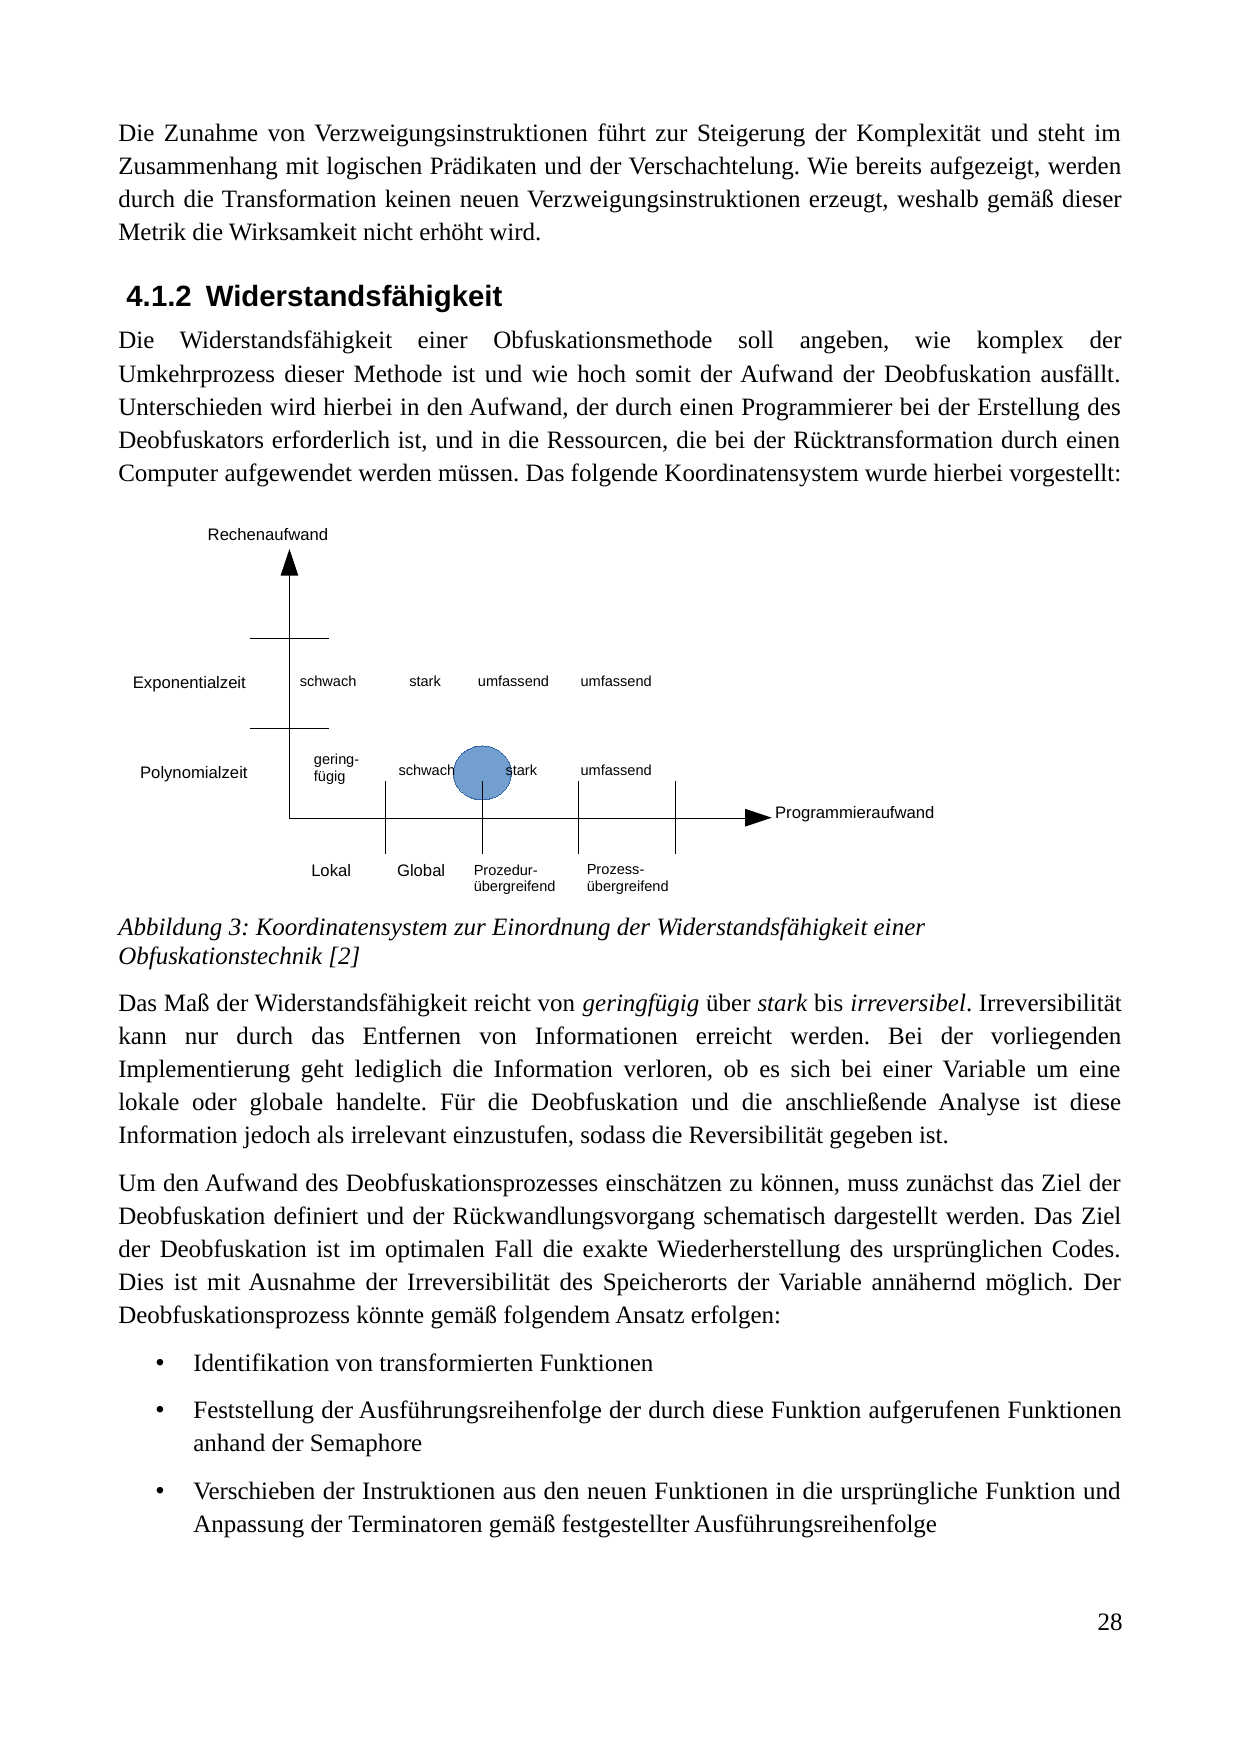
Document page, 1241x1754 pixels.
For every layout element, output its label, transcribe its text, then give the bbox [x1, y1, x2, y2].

text Die Widerstandsfähigkeit einer Obfuskationsmethode soll angeben, wie komplex der Umkehrprozess dieser Methode ist und wie hoch somit der Aufwand der Deobfuskation ausfällt. Unterschieden wird hierbei in den Aufwand, der durch einen Programmierer bei der Erstellung des Deobfuskators erforderlich ist, und in die Ressourcen, die bei der Rücktransformation durch einen Computer aufgewendet werden müssen. Das folgende Koordinatensystem wurde hierbei vorgestellt: [118, 326, 1122, 486]
list Identifikation von transformierten Funktionen [156, 1348, 1122, 1376]
text Um den Aufwand des Deobfuskationsprozesses einschätzen zu können, muss zunächst das Ziel der Deobfuskation definiert und der Rückwandlungsvorgang schematisch dargestellt werden. Das Ziel der Deobfuskation ist im optimalen Fall die exakte Wiederherstellung des ursprünglichen Codes. Dies ist mit Ausnahme der Irreversibilität des Speicherorts der Variable annähernd möglich. Der Deobfuskationsprozess könnte gemäß folgendem Ansatz erfolgen: [118, 1168, 1122, 1329]
text Das Maß der Widerstandsfähigkeit reicht von geringfügig über stark bis irreversibel. Irreversibilität kann nur durch das Entfernen von Informationen erreicht werden. Bei der vorliegenden Implementierung geht lediglich die Information verloren, ob es sich bei einer Variable um eine lokale oder globale handelte. Für die Deobfuskation und die anschließende Analyse ist diese Information jedoch als irrelevant einzustufen, sodass die Reversibilität gegeben ist. [118, 988, 1122, 1149]
list Verschieben der Instruktionen aus den neuen Funktionen in die ursprüngliche Funktion und Anpassung der Terminatoren gemäß festgestellter Ausführungsreihenfolge [156, 1476, 1122, 1538]
subtitle Widerstandsfähigkeit [118, 279, 1122, 313]
text Die Zunahme von Verzweigungsinstruktionen führt zur Steigerung der Komplexität und steht im Zusammenhang mit logischen Prädikaten und der Verschachtelung. Wie bereits aufgezeigt, werden durch die Transformation keinen neuen Verzweigungsinstruktionen erzeugt, weshalb gemäß dieser Metrik die Wirksamkeit nicht erhöht wird. [118, 118, 1122, 246]
text Abbildung 3: Koordinatensystem zur Einordnung der Widerstandsfähigkeit einer Obfuskationstechnik [2] [118, 518, 1122, 969]
list Feststellung der Ausführungsreihenfolge der durch diese Funktion aufgerufenen Funktionen anhand der Semaphore [156, 1395, 1122, 1457]
